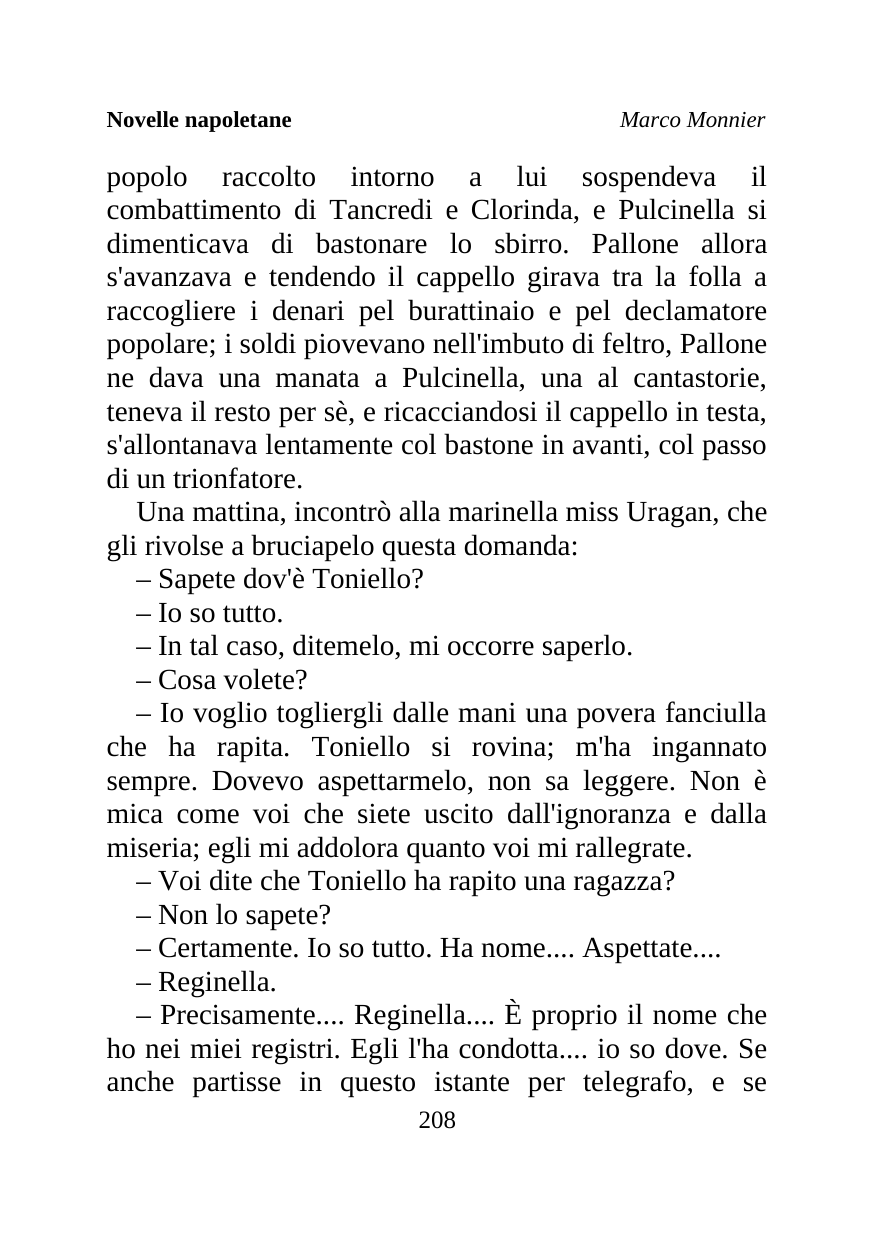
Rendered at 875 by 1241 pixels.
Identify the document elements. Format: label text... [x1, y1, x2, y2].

text – Precisamente.... Reginella.... È proprio il nome che ho nei miei registri. Egli l'ha condotta.... io so dove. Se anche partisse in questo istante per telegrafo, e se [106, 997, 768, 1098]
text – Cosa volete? [106, 662, 768, 696]
text – Voi dite che Toniello ha rapito una ragazza? [106, 863, 768, 897]
text – Io voglio togliergli dalle mani una povera fanciulla che ha rapita. Toniello si rovina; m'ha ingannato sempre. Dovevo aspettarmelo, non sa leggere. Non è mica come voi che siete uscito dall'ignoranza e dalla miseria; egli mi addolora quanto voi mi rallegrate. [106, 696, 768, 863]
text – In tal caso, ditemelo, mi occorre saperlo. [106, 628, 768, 662]
text Una mattina, incontrò alla marinella miss Uragan, che gli rivolse a bruciapelo questa domanda: [106, 494, 768, 561]
text popolo raccolto intorno a lui sospendeva il combattimento di Tancredi e Clorinda, e Pulcinella si dimenticava di bastonare lo sbirro. Pallone allora s'avanzava e tendendo il cappello girava tra la folla a raccogliere i denari pel burattinaio e pel declamatore popolare; i soldi piovevano nell'imbuto di feltro, Pallone ne dava una manata a Pulcinella, una al cantastorie, teneva il resto per sè, e ricacciandosi il cappello in testa, s'allontanava lentamente col bastone in avanti, col passo di un trionfatore. [106, 159, 768, 494]
text – Non lo sapete? [106, 897, 768, 930]
text – Io so tutto. [106, 595, 768, 628]
text – Sapete dov'è Toniello? [106, 561, 768, 595]
text – Certamente. Io so tutto. Ha nome.... Aspettate.... [106, 930, 768, 964]
text – Reginella. [106, 964, 768, 997]
